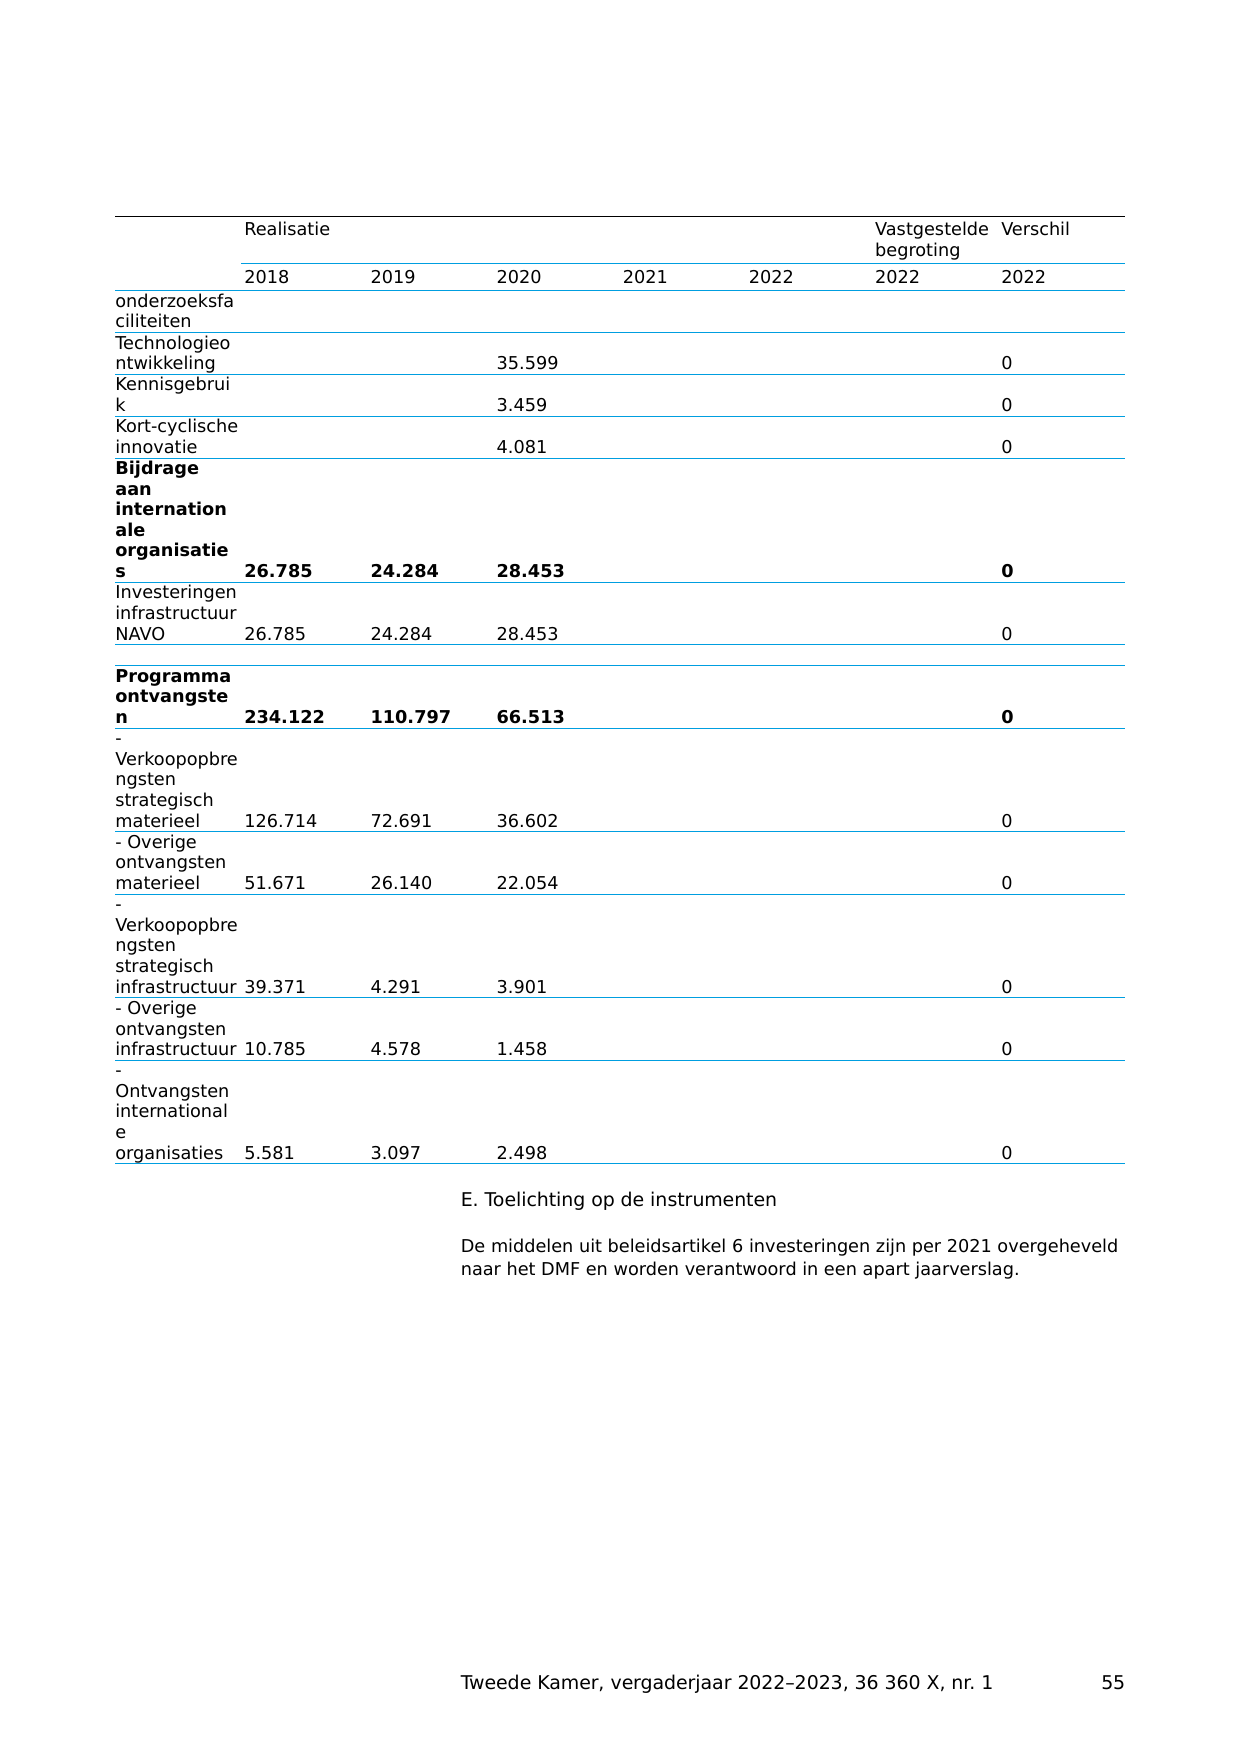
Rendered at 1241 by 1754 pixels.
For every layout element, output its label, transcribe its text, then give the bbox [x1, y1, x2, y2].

table_cell 126.714 [241, 729, 367, 831]
table_cell 234.122 [241, 666, 367, 728]
table_cell [746, 895, 872, 997]
table_cell [620, 1061, 746, 1163]
table_cell [620, 417, 746, 457]
table_cell [746, 291, 872, 332]
table_cell 2.498 [494, 1061, 620, 1163]
table_cell 28.453 [494, 459, 620, 582]
table_cell 51.671 [241, 832, 367, 894]
table_cell [746, 832, 872, 894]
table_cell 24.284 [368, 459, 493, 582]
table_cell [872, 729, 998, 831]
table_cell [620, 645, 746, 665]
table_cell [872, 998, 998, 1060]
table_cell [241, 417, 367, 457]
table_cell 0 [998, 1061, 1125, 1163]
table_cell Kort-cyclische innovatie [115, 417, 241, 457]
table_cell [746, 666, 872, 728]
table_cell [746, 583, 872, 644]
table_cell 0 [998, 832, 1125, 894]
table_cell 0 [998, 459, 1125, 582]
title E. Toelichting op de instrumenten [461, 1189, 1125, 1211]
table_cell [620, 998, 746, 1060]
table_cell [746, 333, 872, 374]
table_cell [746, 729, 872, 831]
table_cell Technologieontwikkeling [115, 333, 241, 374]
table_cell [872, 645, 998, 665]
table_cell 0 [998, 417, 1125, 457]
table_cell [746, 645, 872, 665]
table_cell [368, 375, 493, 416]
table_cell 2022 [746, 264, 872, 290]
table_cell 0 [998, 583, 1125, 644]
table_cell [872, 459, 998, 582]
table_cell - Verkoopopbrengsten strategisch infrastructuur [115, 895, 241, 997]
table_cell 0 [998, 895, 1125, 997]
table_cell 3.097 [368, 1061, 493, 1163]
table_cell 4.081 [494, 417, 620, 457]
table_cell [872, 291, 998, 332]
table_cell - Ontvangsten internationale organisaties [115, 1061, 241, 1163]
table_cell - Verkoopopbrengsten strategisch materieel [115, 729, 241, 831]
table_cell Vastgestelde begroting [872, 217, 998, 263]
table_cell 4.291 [368, 895, 493, 997]
text De middelen uit beleidsartikel 6 investeringen zijn per 2021 overgeheveld naar het DMF en worden verantwoord in een apart jaarverslag. [461, 1234, 1125, 1280]
table_cell [494, 645, 620, 665]
table_cell [872, 417, 998, 457]
table_cell [115, 645, 241, 665]
table_cell 3.459 [494, 375, 620, 416]
table_cell [998, 645, 1125, 665]
table_cell [998, 291, 1125, 332]
table_cell 22.054 [494, 832, 620, 894]
table_header Tabel 10 Budgettaire gevolgen van beleidsartikel 6 Investeringen (bedragen x € 1.000) [115, 191, 1125, 216]
table_cell 110.797 [368, 666, 493, 728]
table_cell 0 [998, 729, 1125, 831]
table_cell [620, 333, 746, 374]
table_cell 72.691 [368, 729, 493, 831]
table_cell Programma ontvangsten [115, 666, 241, 728]
table_cell [872, 832, 998, 894]
table_cell 26.785 [241, 583, 367, 644]
table_cell Verschil [998, 217, 1125, 263]
table_cell [746, 998, 872, 1060]
table_cell [368, 333, 493, 374]
table_cell 2021 [620, 264, 746, 290]
table_cell [620, 832, 746, 894]
table_cell Investeringen infrastructuur NAVO [115, 583, 241, 644]
table_cell 0 [998, 666, 1125, 728]
table_cell - Overige ontvangsten materieel [115, 832, 241, 894]
table_cell Kennisgebruik [115, 375, 241, 416]
table_cell 2022 [998, 264, 1125, 290]
table_cell 2019 [368, 264, 493, 290]
table_cell 0 [998, 998, 1125, 1060]
table_cell [620, 895, 746, 997]
table_cell 5.581 [241, 1061, 367, 1163]
table_cell [746, 375, 872, 416]
table_cell Bijdrage aan internationale organisaties [115, 459, 241, 582]
table_cell 28.453 [494, 583, 620, 644]
table_cell 2020 [494, 264, 620, 290]
table_cell [241, 291, 367, 332]
table_cell [872, 375, 998, 416]
table_cell [620, 666, 746, 728]
table_cell [620, 459, 746, 582]
table_cell [368, 645, 493, 665]
table_cell [620, 375, 746, 416]
table_cell onderzoeksfaciliteiten [115, 291, 241, 332]
table_cell 1.458 [494, 998, 620, 1060]
table_cell 10.785 [241, 998, 367, 1060]
table_cell [872, 1061, 998, 1163]
table_cell [620, 291, 746, 332]
table_cell 3.901 [494, 895, 620, 997]
table_cell [872, 583, 998, 644]
table_cell 35.599 [494, 333, 620, 374]
table_cell 26.140 [368, 832, 493, 894]
table_cell 66.513 [494, 666, 620, 728]
table_cell [115, 217, 241, 290]
table_cell 0 [998, 333, 1125, 374]
table_cell [620, 729, 746, 831]
table_cell [746, 459, 872, 582]
table_cell 2022 [872, 264, 998, 290]
table_cell [872, 333, 998, 374]
table_cell [368, 291, 493, 332]
table_cell 2018 [241, 264, 367, 290]
table_cell [241, 333, 367, 374]
table_cell [746, 1061, 872, 1163]
table_cell 0 [998, 375, 1125, 416]
table_cell 36.602 [494, 729, 620, 831]
table_cell 26.785 [241, 459, 367, 582]
table_cell - Overige ontvangsten infrastructuur [115, 998, 241, 1060]
table_cell [494, 291, 620, 332]
table_cell [872, 895, 998, 997]
table_cell 39.371 [241, 895, 367, 997]
table_cell [620, 583, 746, 644]
table_cell [368, 417, 493, 457]
table_cell [746, 417, 872, 457]
table_cell 4.578 [368, 998, 493, 1060]
table_cell Realisatie [241, 217, 872, 263]
table_cell [241, 645, 367, 665]
table_cell 24.284 [368, 583, 493, 644]
table_cell [872, 666, 998, 728]
table_cell [241, 375, 367, 416]
